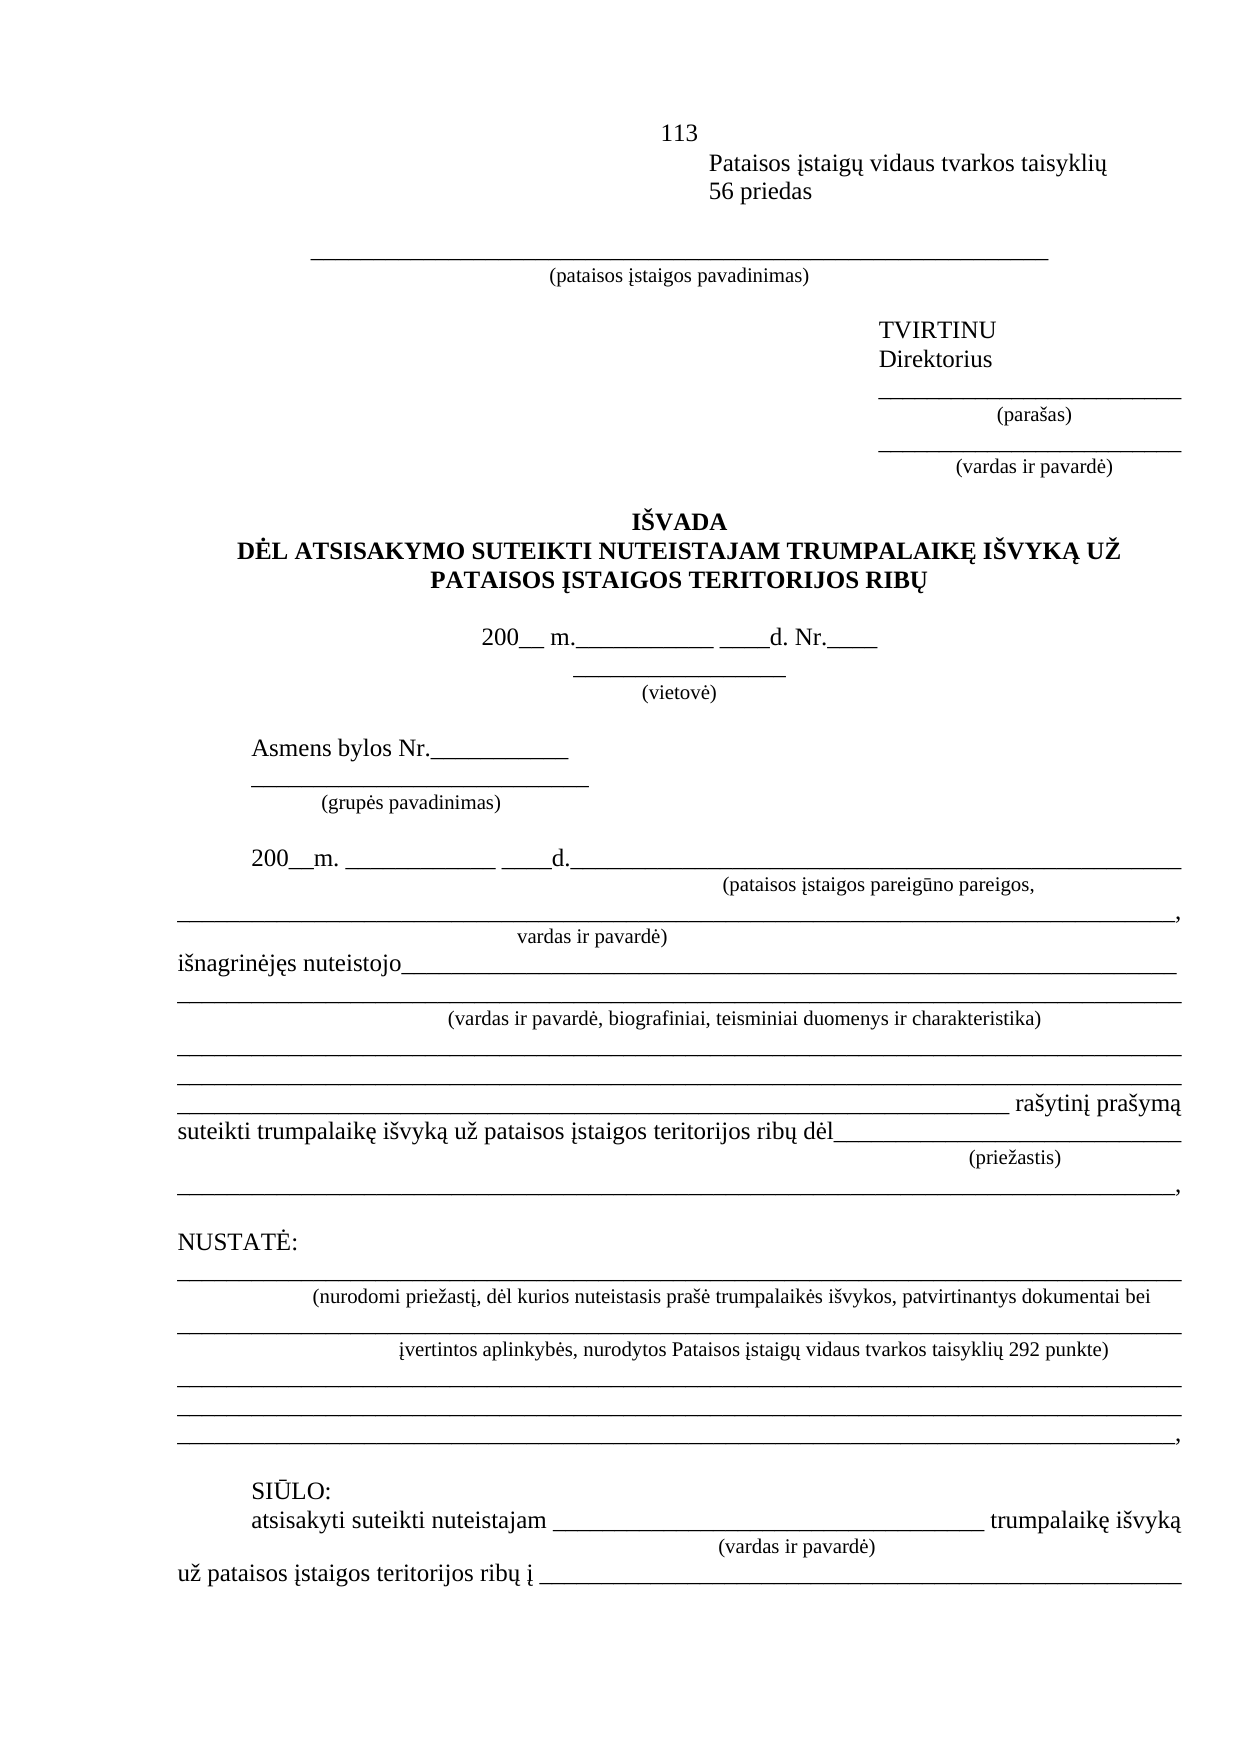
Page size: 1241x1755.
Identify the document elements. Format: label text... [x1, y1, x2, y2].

text (priežastis) [177, 1145, 1181, 1169]
text (parašas) [177, 402, 1181, 426]
text (grupės pavadinimas) [177, 790, 1181, 814]
text NUSTATĖ: [177, 1227, 1181, 1255]
text už pataisos įstaigos teritorijos ribų į [177, 1558, 1181, 1586]
text (pataisos įstaigos pareigūno pareigos, [177, 872, 1181, 896]
text , [177, 896, 1181, 924]
text (vardas ir pavardė) [583, 1533, 1181, 1558]
text IŠVADA [177, 507, 1181, 536]
text suteikti trumpalaikę išvyką už pataisos įstaigos teritorijos ribų dėl [177, 1116, 1181, 1145]
text DĖL ATSISAKYMO SUTEIKTI NUTEISTAJAM TRUMPALAIKĘ IŠVYKĄ UŽ PATAISOS ĮSTAIGOS TERITORIJOS RIBŲ [177, 536, 1181, 593]
text , [177, 1169, 1181, 1198]
text išnagrinėjęs nuteistojo______________________________________________________________ [177, 948, 1181, 977]
text 56 priedas [177, 176, 1181, 205]
text 200__ m.___________ ____d. Nr.____ [177, 622, 1181, 651]
text (nurodomi priežastį, dėl kurios nuteistasis prašė trumpalaikės išvykos, patvirtinantys dokumentai bei [177, 1284, 1181, 1308]
text ___________________________________________________________ [177, 234, 1181, 263]
text įvertintos aplinkybės, nurodytos Pataisos įstaigų vidaus tvarkos taisyklių 292 punkte) [312, 1337, 1181, 1361]
text (vardas ir pavardė, biografiniai, teisminiai duomenys ir charakteristika) [312, 1006, 1181, 1030]
text atsisakyti suteikti nuteistajam trumpalaikę išvyką [177, 1505, 1181, 1533]
text (vardas ir pavardė) [177, 454, 1181, 478]
text _________________ [177, 651, 1181, 680]
text 200__m. ____________ ____d. [177, 843, 1181, 872]
text vardas ir pavardė) [177, 924, 1181, 948]
text (vietovė) [177, 680, 1181, 704]
text ___________________________ [177, 761, 1181, 790]
text TVIRTINU [177, 315, 1181, 344]
text Pataisos įstaigų vidaus tvarkos taisyklių [709, 148, 1181, 176]
text SIŪLO: [177, 1476, 1181, 1505]
text rašytinį prašymą [177, 1088, 1181, 1116]
text , [177, 1418, 1181, 1447]
text Asmens bylos Nr.___________ [177, 733, 1181, 761]
text (pataisos įstaigos pavadinimas) [177, 263, 1181, 287]
text Direktorius [177, 344, 1181, 373]
